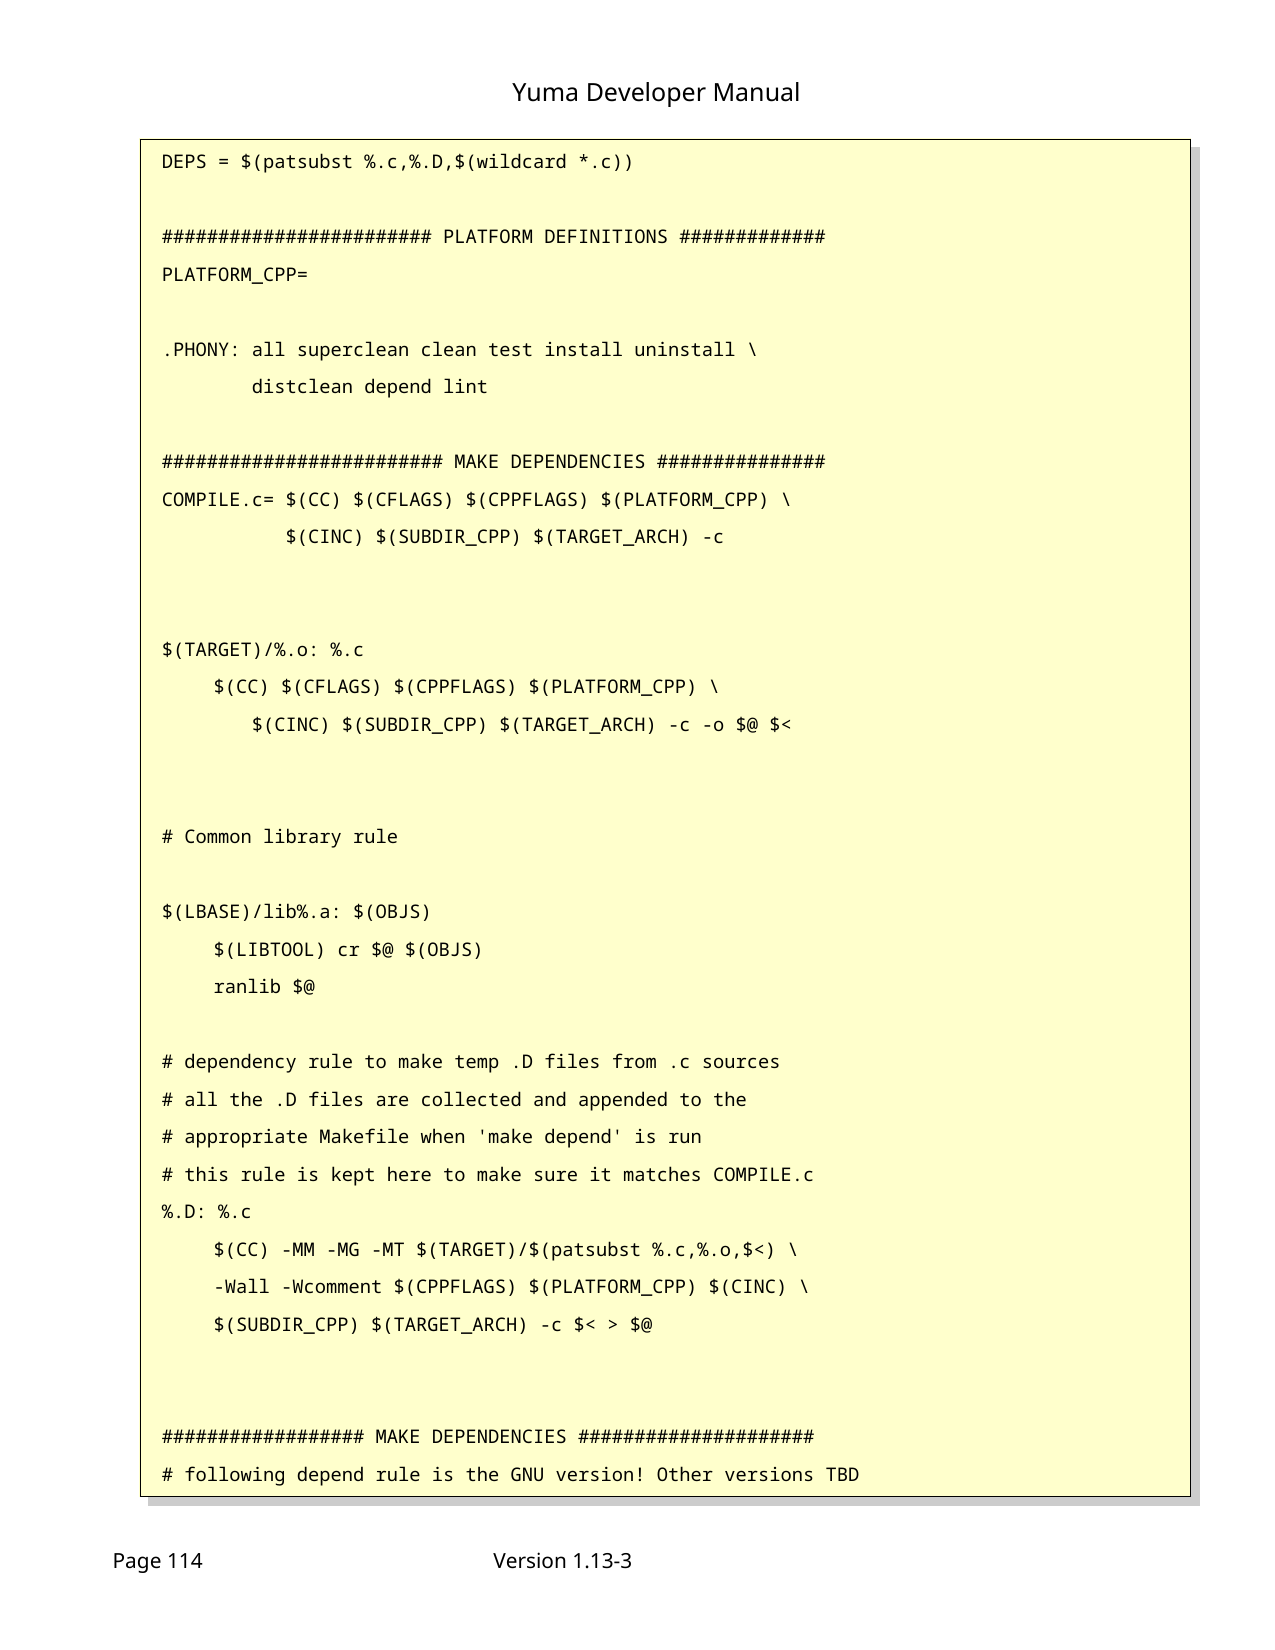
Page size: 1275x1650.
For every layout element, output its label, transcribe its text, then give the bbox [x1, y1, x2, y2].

text # appropriate Makefile when 'make depend' is run [141, 1113, 1190, 1149]
text ################## MAKE DEPENDENCIES ##################### [141, 1413, 1190, 1449]
text ranlib $@ [141, 963, 1190, 999]
text # all the .D files are collected and appended to the [141, 1076, 1190, 1112]
text ######################## PLATFORM DEFINITIONS ############# [141, 213, 1190, 249]
text .PHONY: all superclean clean test install uninstall \ [141, 326, 1190, 362]
text # dependency rule to make temp .D files from .c sources [141, 1038, 1190, 1074]
text # this rule is kept here to make sure it matches COMPILE.c [141, 1151, 1190, 1187]
text %.D: %.c [141, 1188, 1190, 1224]
text $(TARGET)/%.o: %.c [141, 626, 1190, 662]
text $(CC) -MM -MG -MT $(TARGET)/$(patsubst %.c,%.o,$<) \ [141, 1226, 1190, 1262]
text $(SUBDIR_CPP) $(TARGET_ARCH) -c $< > $@ [141, 1301, 1190, 1337]
text $(CINC) $(SUBDIR_CPP) $(TARGET_ARCH) -c -o $@ $< [141, 701, 1190, 737]
text ######################### MAKE DEPENDENCIES ############### [141, 438, 1190, 474]
text PLATFORM_CPP= [141, 251, 1190, 287]
text $(LIBTOOL) cr $@ $(OBJS) [141, 926, 1190, 962]
text $(CC) $(CFLAGS) $(CPPFLAGS) $(PLATFORM_CPP) \ [141, 663, 1190, 699]
text $(LBASE)/lib%.a: $(OBJS) [141, 888, 1190, 924]
text # following depend rule is the GNU version! Other versions TBD [141, 1451, 1190, 1496]
text -Wall -Wcomment $(CPPFLAGS) $(PLATFORM_CPP) $(CINC) \ [141, 1263, 1190, 1299]
text COMPILE.c= $(CC) $(CFLAGS) $(CPPFLAGS) $(PLATFORM_CPP) \ [141, 476, 1190, 512]
text # Common library rule [141, 813, 1190, 849]
text DEPS = $(patsubst %.c,%.D,$(wildcard *.c)) [141, 140, 1190, 174]
text $(CINC) $(SUBDIR_CPP) $(TARGET_ARCH) -c [141, 513, 1190, 549]
text distclean depend lint [141, 363, 1190, 399]
